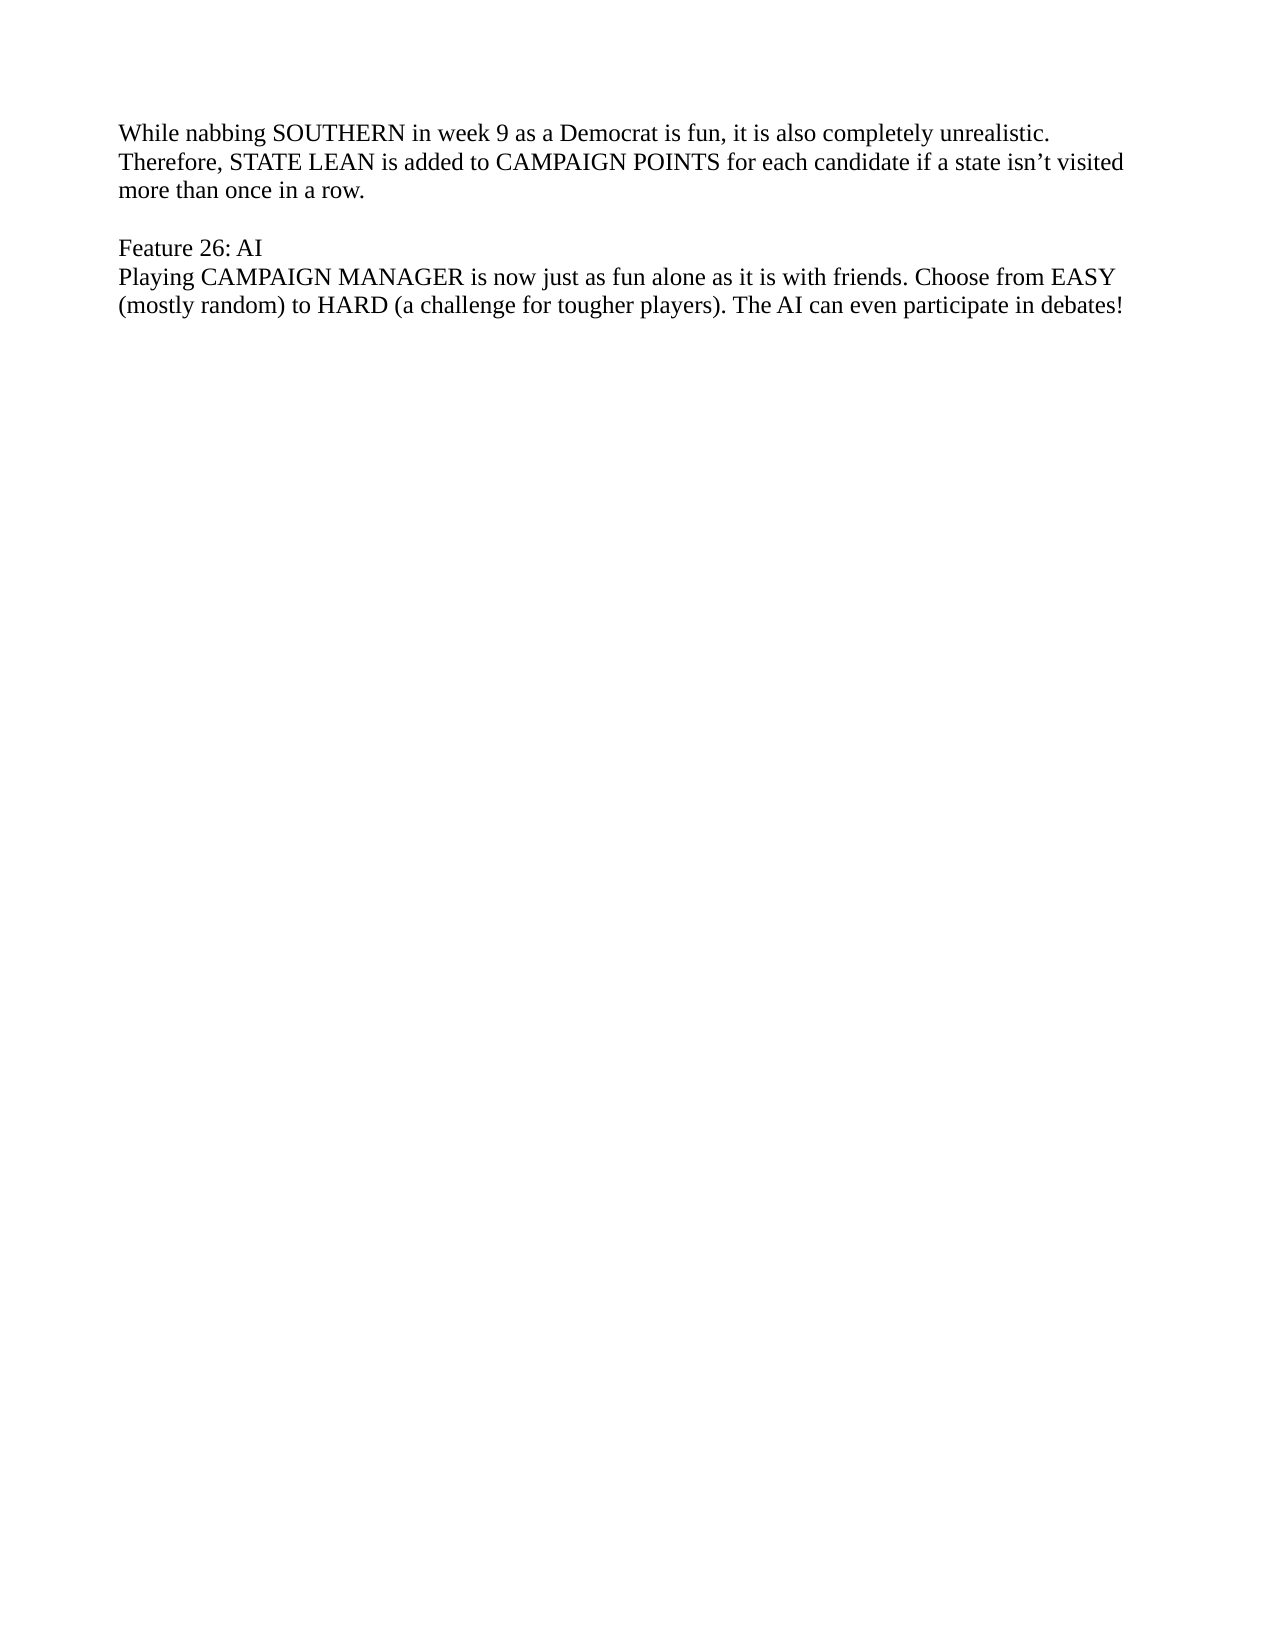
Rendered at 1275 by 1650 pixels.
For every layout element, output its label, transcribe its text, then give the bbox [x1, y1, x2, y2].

text Playing CAMPAIGN MANAGER is now just as fun alone as it is with friends. Choose from EASY (mostly random) to HARD (a challenge for tougher players). The AI can even participate in debates! [118, 262, 1157, 319]
text Feature 26: AI [118, 233, 1157, 262]
text While nabbing SOUTHERN in week 9 as a Democrat is fun, it is also completely unrealistic. Therefore, STATE LEAN is added to CAMPAIGN POINTS for each candidate if a state isn’t visited more than once in a row. [118, 118, 1157, 204]
